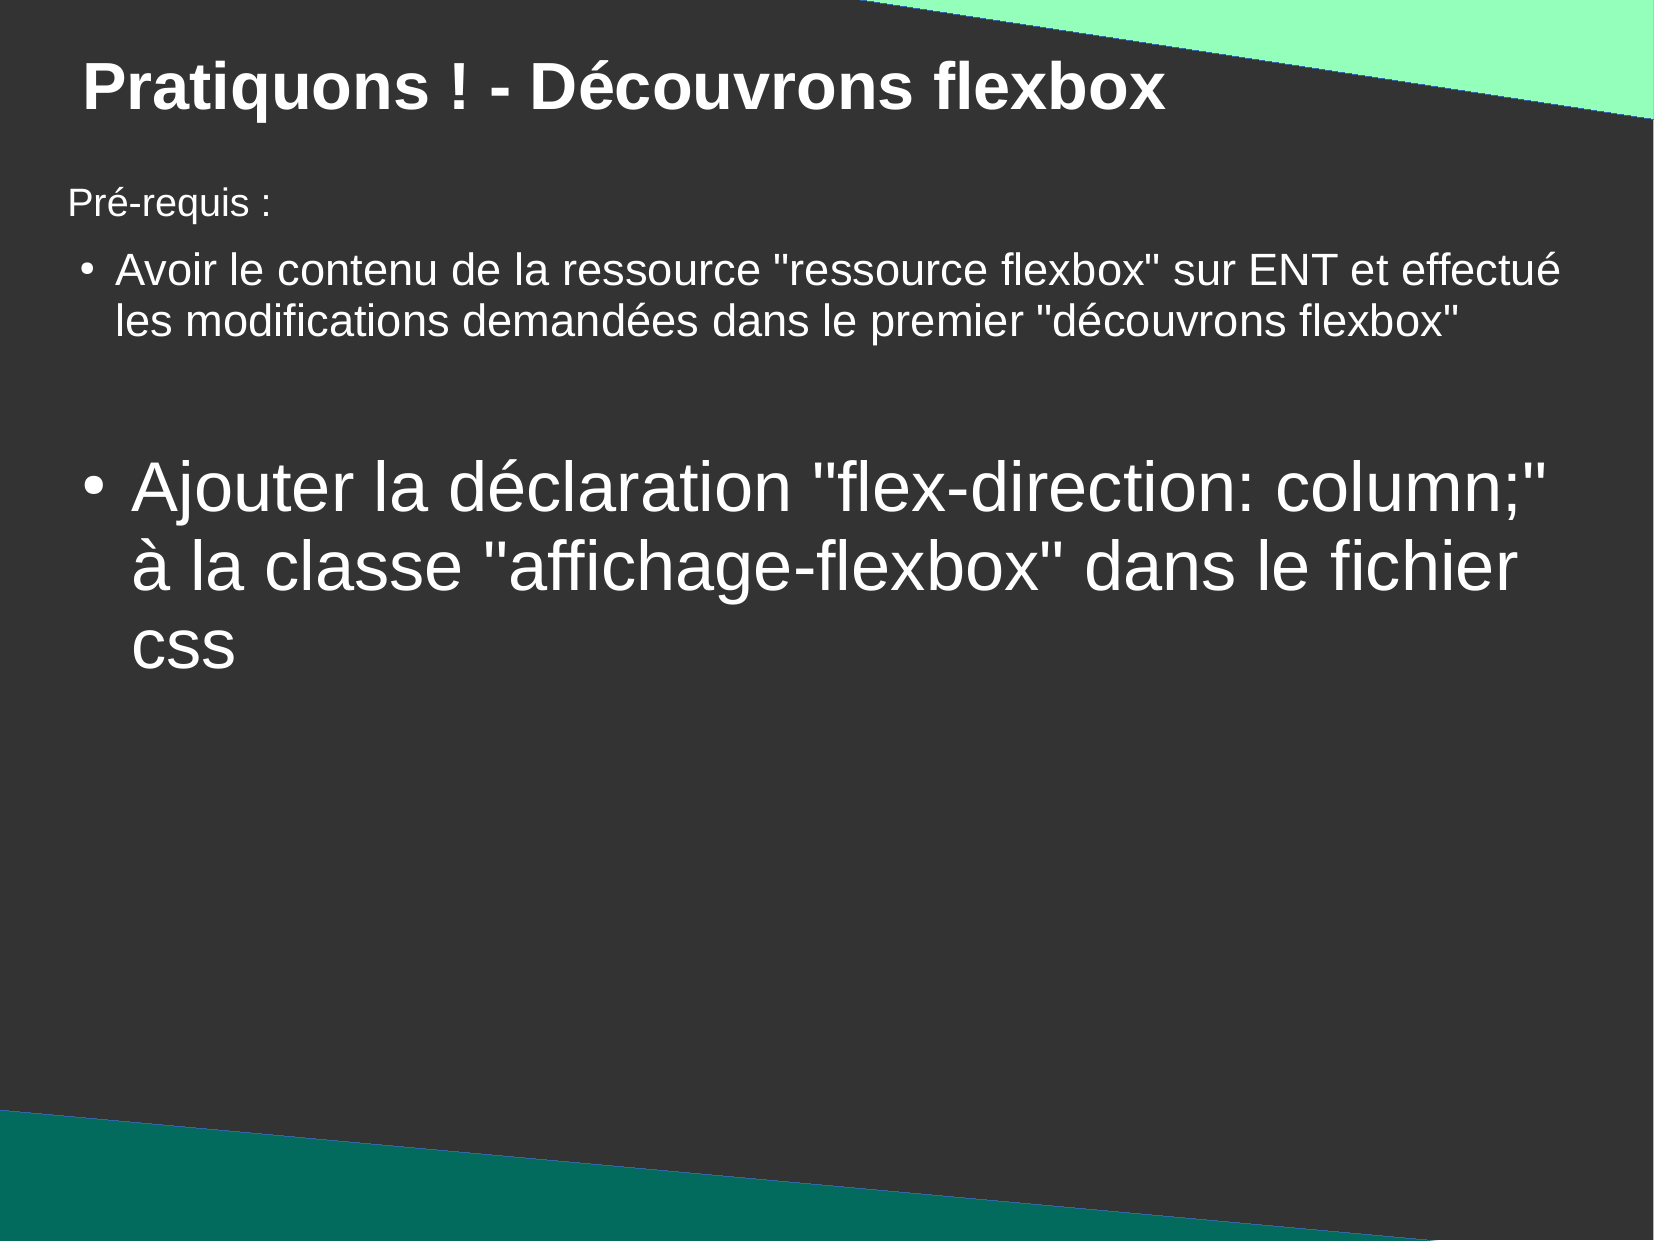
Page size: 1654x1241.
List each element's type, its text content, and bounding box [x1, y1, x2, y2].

list Ajouter la déclaration "flex-direction: column;" à la classe "affichage-flexbox" dans le fichier css [64, 447, 1589, 686]
title Pratiquons ! - Découvrons flexbox [82, 49, 1630, 199]
text_box [860, 0, 1654, 120]
list Pré-requis : Avoir le contenu de la ressource "ressource flexbox" sur ENT et effectué les modifications demandées dans le premier "découvrons flexbox" [67, 180, 1607, 390]
